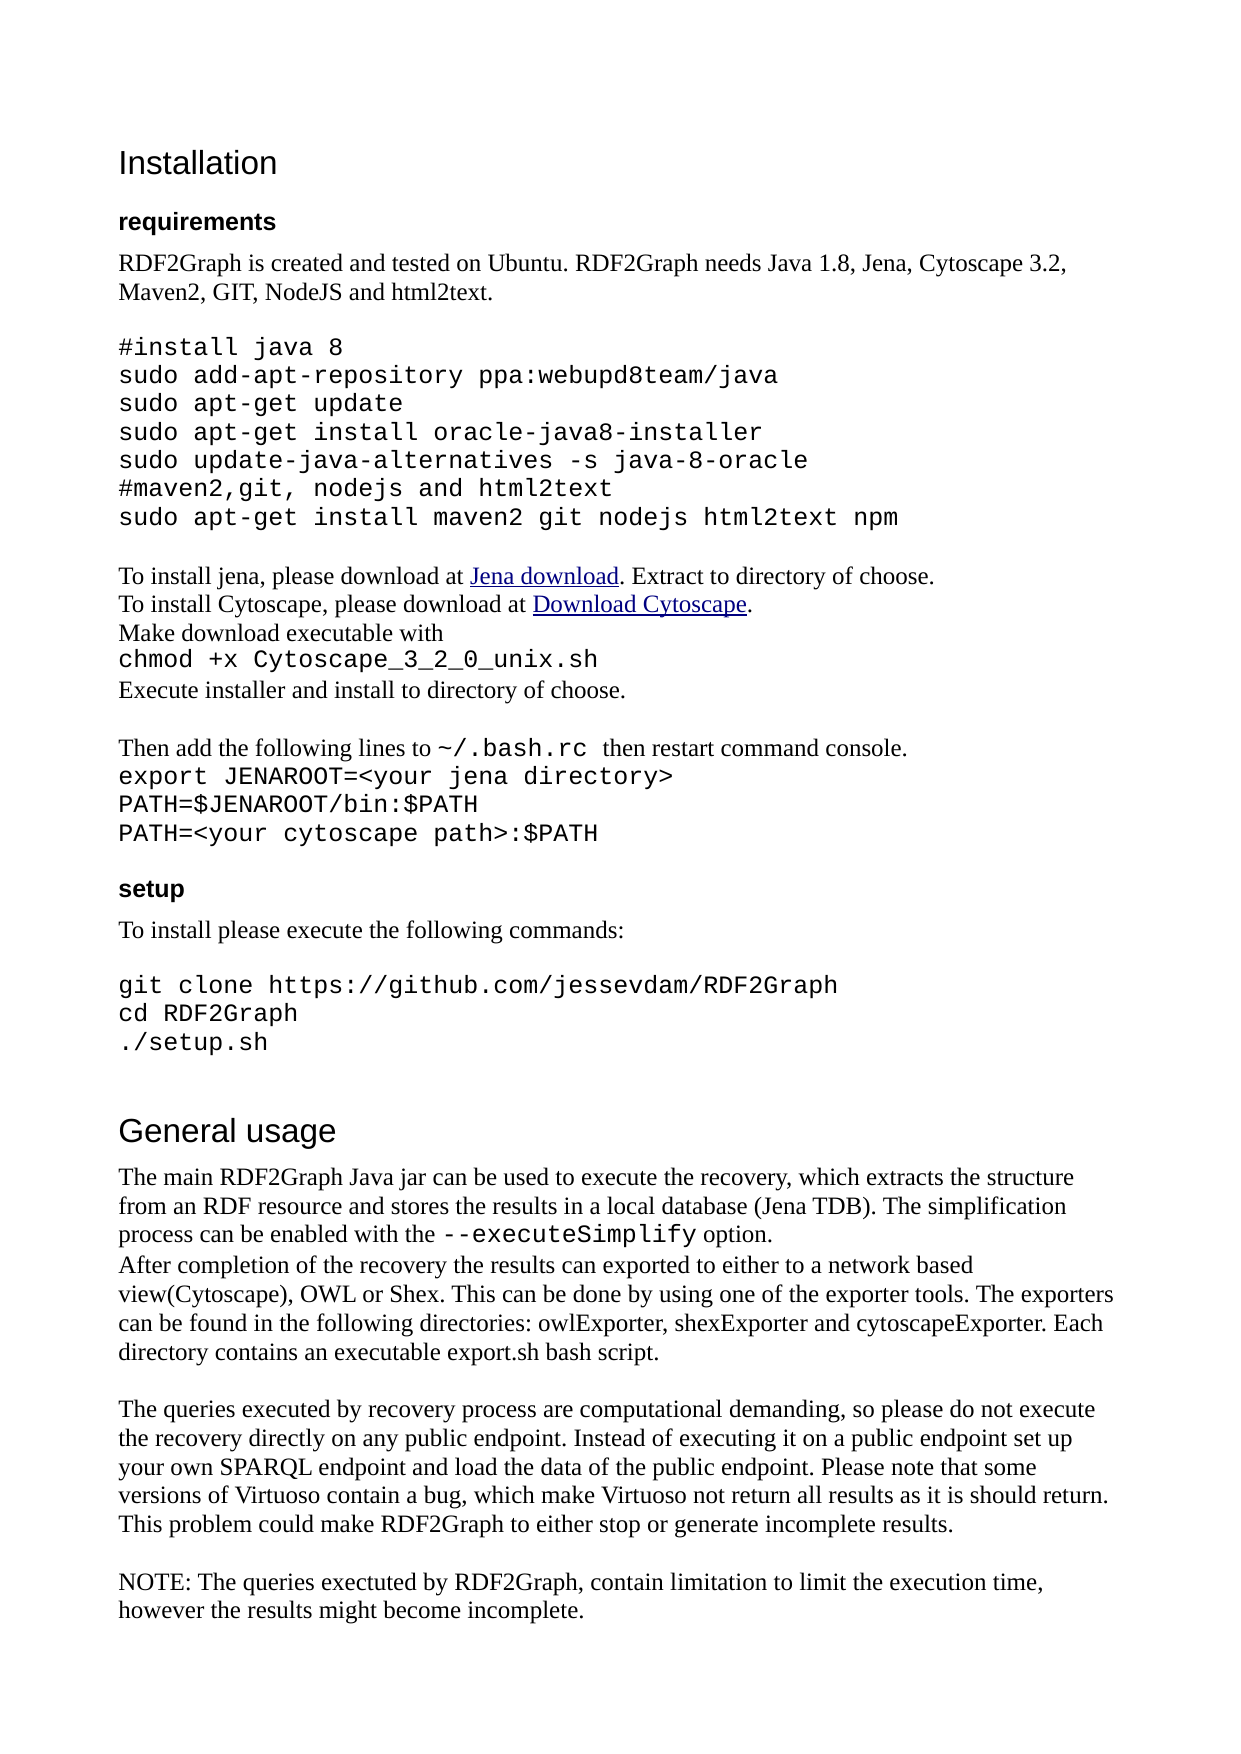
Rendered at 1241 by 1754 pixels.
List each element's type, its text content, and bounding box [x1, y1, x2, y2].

subtitle General usage [118, 1111, 1122, 1149]
text export JENAROOT=<your jena directory> [118, 764, 1122, 792]
text After completion of the recovery the results can exported to either to a network based view(Cytoscape), OWL or Shex. This can be done by using one of the exporter tools. The exporters can be found in the following directories: owlExporter, shexExporter and cytoscapeExporter. Each directory contains an executable export.sh bash script. [118, 1250, 1122, 1365]
text sudo update-java-alternatives -s java-8-oracle [118, 447, 1122, 476]
text chmod +x Cytoscape_3_2_0_unix.sh [118, 647, 1122, 675]
subtitle Installation [118, 143, 1122, 182]
text RDF2Graph is created and tested on Ubuntu. RDF2Graph needs Java 1.8, Jena, Cytoscape 3.2, Maven2, GIT, NodeJS and html2text. [118, 248, 1122, 305]
text Execute installer and install to directory of choose. [118, 675, 1122, 704]
subtitle requirements [118, 207, 1122, 235]
text NOTE: The queries exectuted by RDF2Graph, contain limitation to limit the execution time, however the results might become incomplete. [118, 1567, 1122, 1624]
text git clone https://github.com/jessevdam/RDF2Graph [118, 972, 1122, 1001]
text Then add the following lines to ~/.bash.rc then restart command console. [118, 733, 1122, 764]
text sudo add-apt-repository ppa:webupd8team/java [118, 362, 1122, 391]
text The main RDF2Graph Java jar can be used to execute the recovery, which extracts the structure from an RDF resource and stores the results in a local database (Jena TDB). The simplification process can be enabled with the --executeSimplify option. [118, 1162, 1122, 1250]
text #install java 8 [118, 334, 1122, 362]
text To install please execute the following commands: [118, 915, 1122, 944]
text #maven2,git, nodejs and html2text [118, 476, 1122, 504]
text To install Cytoscape, please download at Download Cytoscape. [118, 589, 1122, 618]
text PATH=$JENAROOT/bin:$PATH [118, 792, 1122, 820]
text sudo apt-get install maven2 git nodejs html2text npm [118, 504, 1122, 532]
text cd RDF2Graph [118, 1001, 1122, 1029]
text sudo apt-get update [118, 391, 1122, 419]
subtitle setup [118, 874, 1122, 902]
text sudo apt-get install oracle-java8-installer [118, 419, 1122, 447]
text The queries executed by recovery process are computational demanding, so please do not execute the recovery directly on any public endpoint. Instead of executing it on a public endpoint set up your own SPARQL endpoint and load the data of the public endpoint. Please note that some versions of Virtuoso contain a bug, which make Virtuoso not return all results as it is should return. This problem could make RDF2Graph to either stop or generate incomplete results. [118, 1394, 1122, 1538]
text To install jena, please download at Jena download. Extract to directory of choose. [118, 561, 1122, 589]
text ./setup.sh [118, 1029, 1122, 1057]
text PATH=<your cytoscape path>:$PATH [118, 820, 1122, 849]
text Make download executable with [118, 618, 1122, 647]
